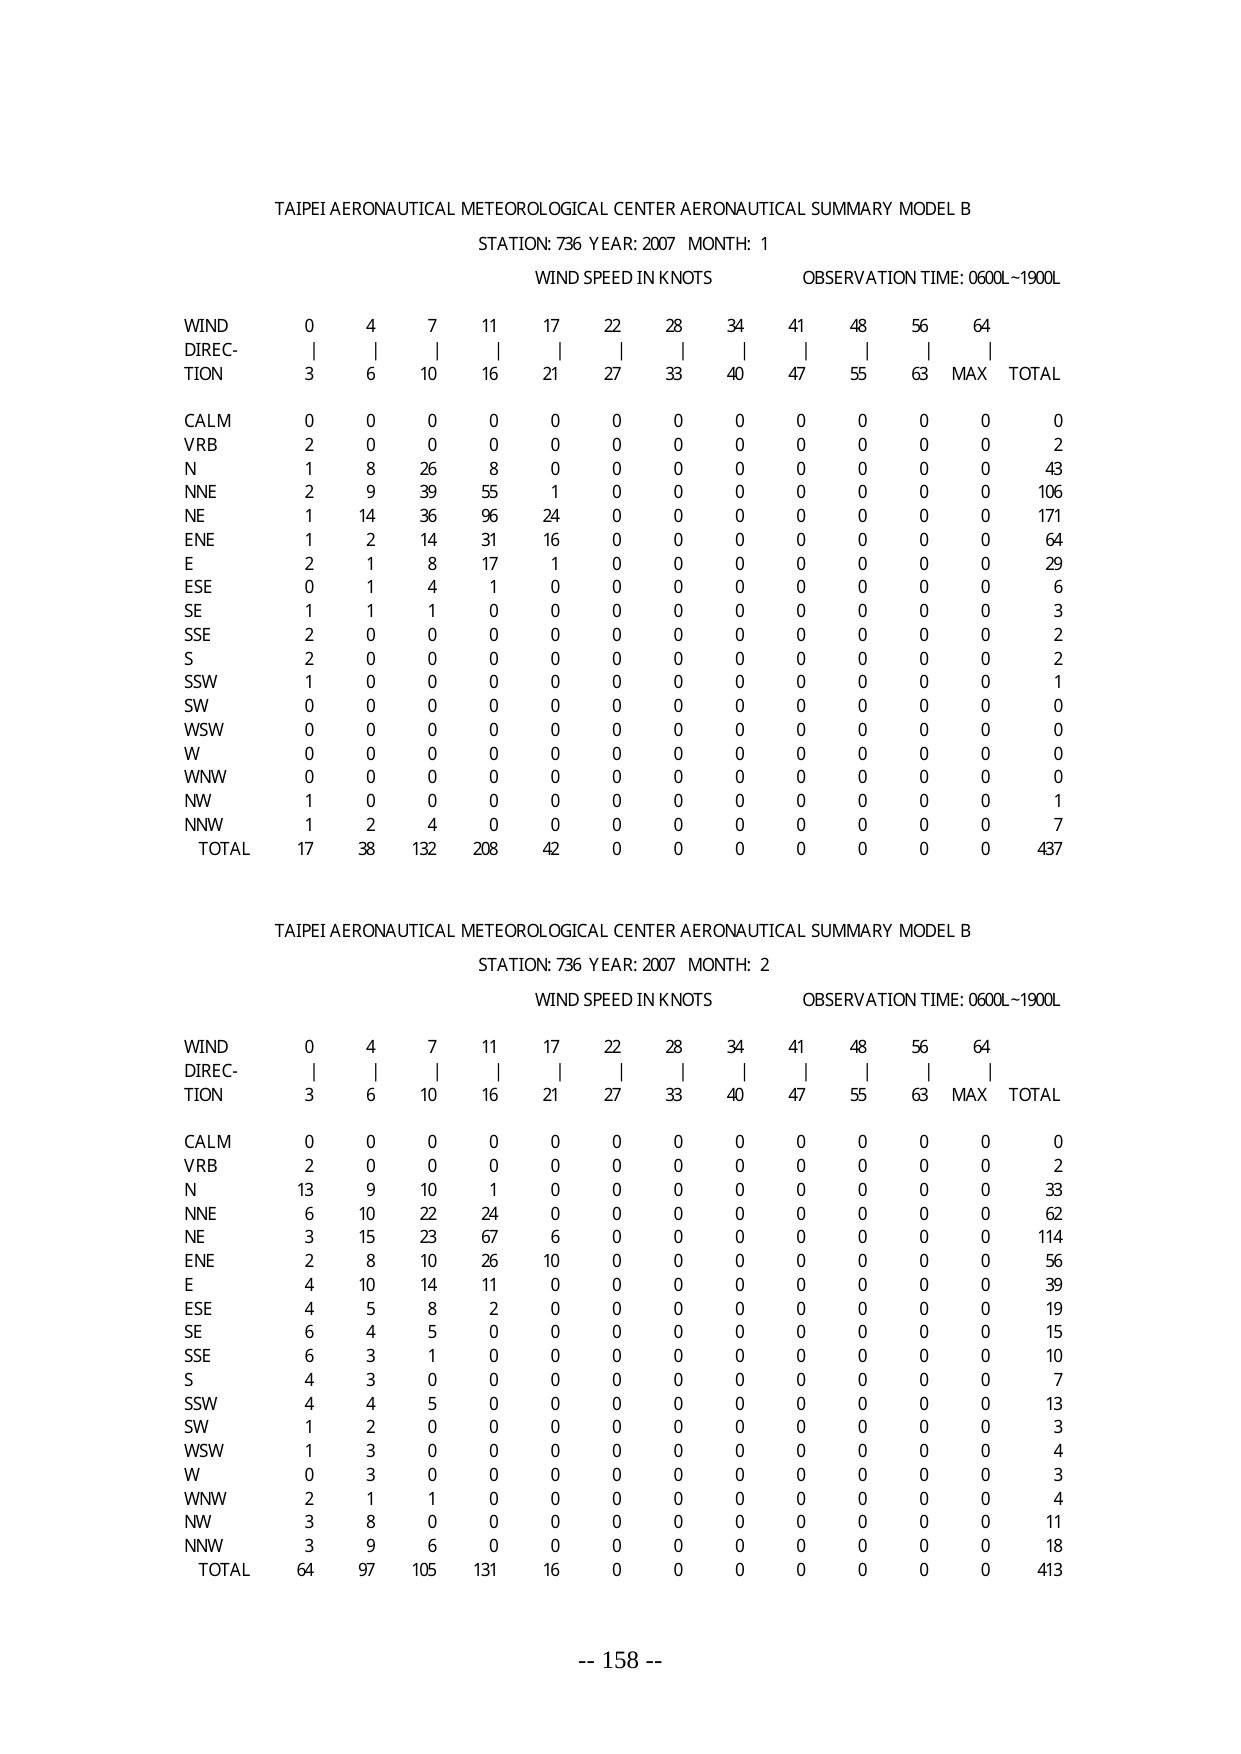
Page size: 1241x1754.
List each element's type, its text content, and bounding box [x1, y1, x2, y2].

text -- 158 -- [543, 1637, 697, 1674]
